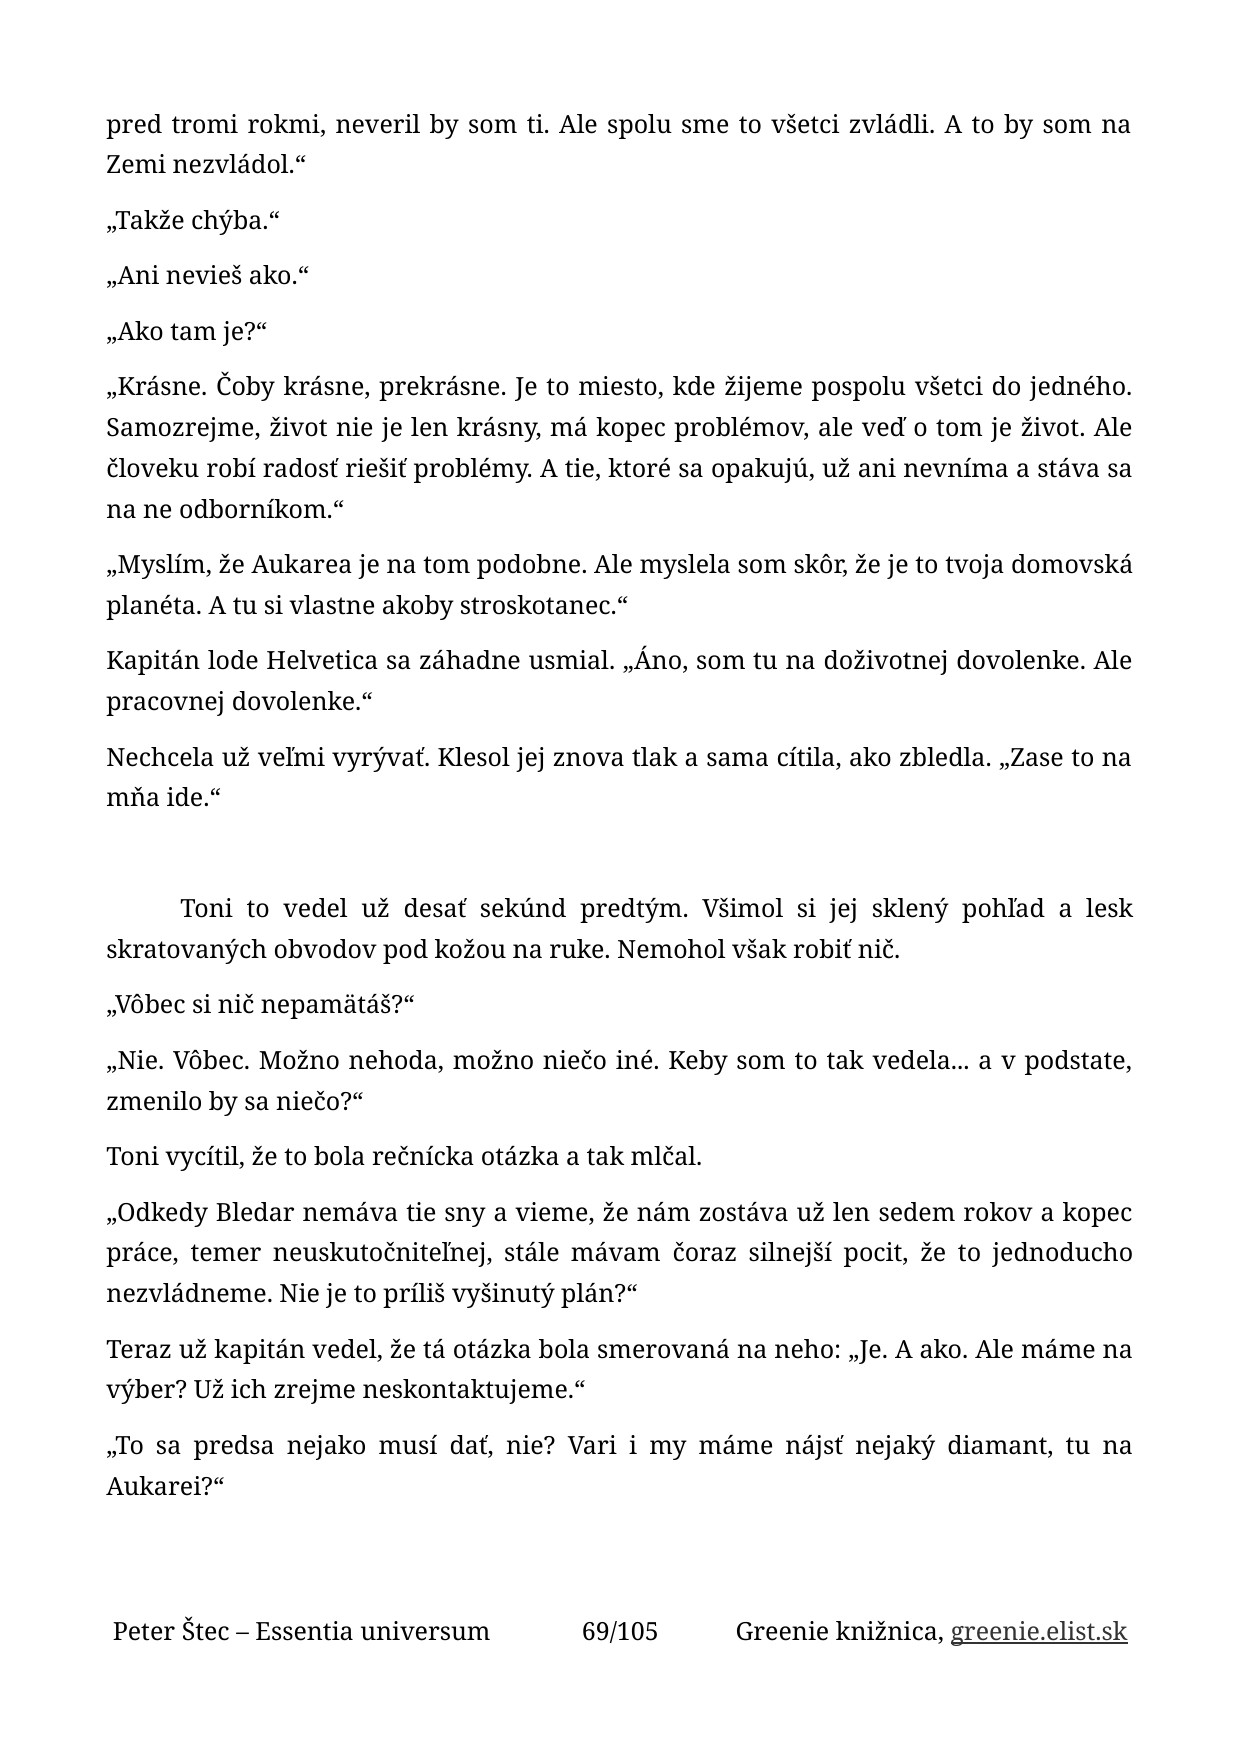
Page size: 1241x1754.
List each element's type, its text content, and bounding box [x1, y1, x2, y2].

text „Ako tam je?“ [106, 313, 1134, 347]
text „Ani nevieš ako.“ [106, 258, 1134, 292]
text Teraz už kapitán vedel, že tá otázka bola smerovaná na neho: „Je. A ako. Ale máme na výber? Už ich zrejme neskontaktujeme.“ [106, 1331, 1134, 1406]
text „Myslím, že Aukarea je na tom podobne. Ale myslela som skôr, že je to tvoja domovská planéta. A tu si vlastne akoby stroskotanec.“ [106, 547, 1134, 622]
text pred tromi rokmi, neveril by som ti. Ale spolu sme to všetci zvládli. A to by som na Zemi nezvládol.“ [106, 106, 1134, 181]
text „Vôbec si nič nepamätáš?“ [106, 987, 1134, 1021]
text „Takže chýba.“ [106, 202, 1134, 237]
text Nechcela už veľmi vyrývať. Klesol jej znova tlak a sama cítila, ako zbledla. „Zase to na mňa ide.“ [106, 739, 1134, 814]
text Toni to vedel už desať sekúnd predtým. Všimol si jej sklený pohľad a lesk skratovaných obvodov pod kožou na ruke. Nemohol však robiť nič. [106, 891, 1134, 966]
text „To sa predsa nejako musí dať, nie? Vari i my máme nájsť nejaký diamant, tu na Aukarei?“ [106, 1427, 1134, 1502]
text Toni vycítil, že to bola rečnícka otázka a tak mlčal. [106, 1139, 1134, 1173]
text „Nie. Vôbec. Možno nehoda, možno niečo iné. Keby som to tak vedela... a v podstate, zmenilo by sa niečo?“ [106, 1042, 1134, 1117]
text „Krásne. Čoby krásne, prekrásne. Je to miesto, kde žijeme pospolu všetci do jedného. Samozrejme, život nie je len krásny, má kopec problémov, ale veď o tom je život. Ale človeku robí radosť riešiť problémy. A tie, ktoré sa opakujú, už ani nevníma a stáva sa na ne odborníkom.“ [106, 369, 1134, 525]
text „Odkedy Bledar nemáva tie sny a vieme, že nám zostáva už len sedem rokov a kopec práce, temer neuskutočniteľnej, stále mávam čoraz silnejší pocit, že to jednoducho nezvládneme. Nie je to príliš vyšinutý plán?“ [106, 1194, 1134, 1310]
text Kapitán lode Helvetica sa záhadne usmial. „Áno, som tu na doživotnej dovolenke. Ale pracovnej dovolenke.“ [106, 643, 1134, 718]
